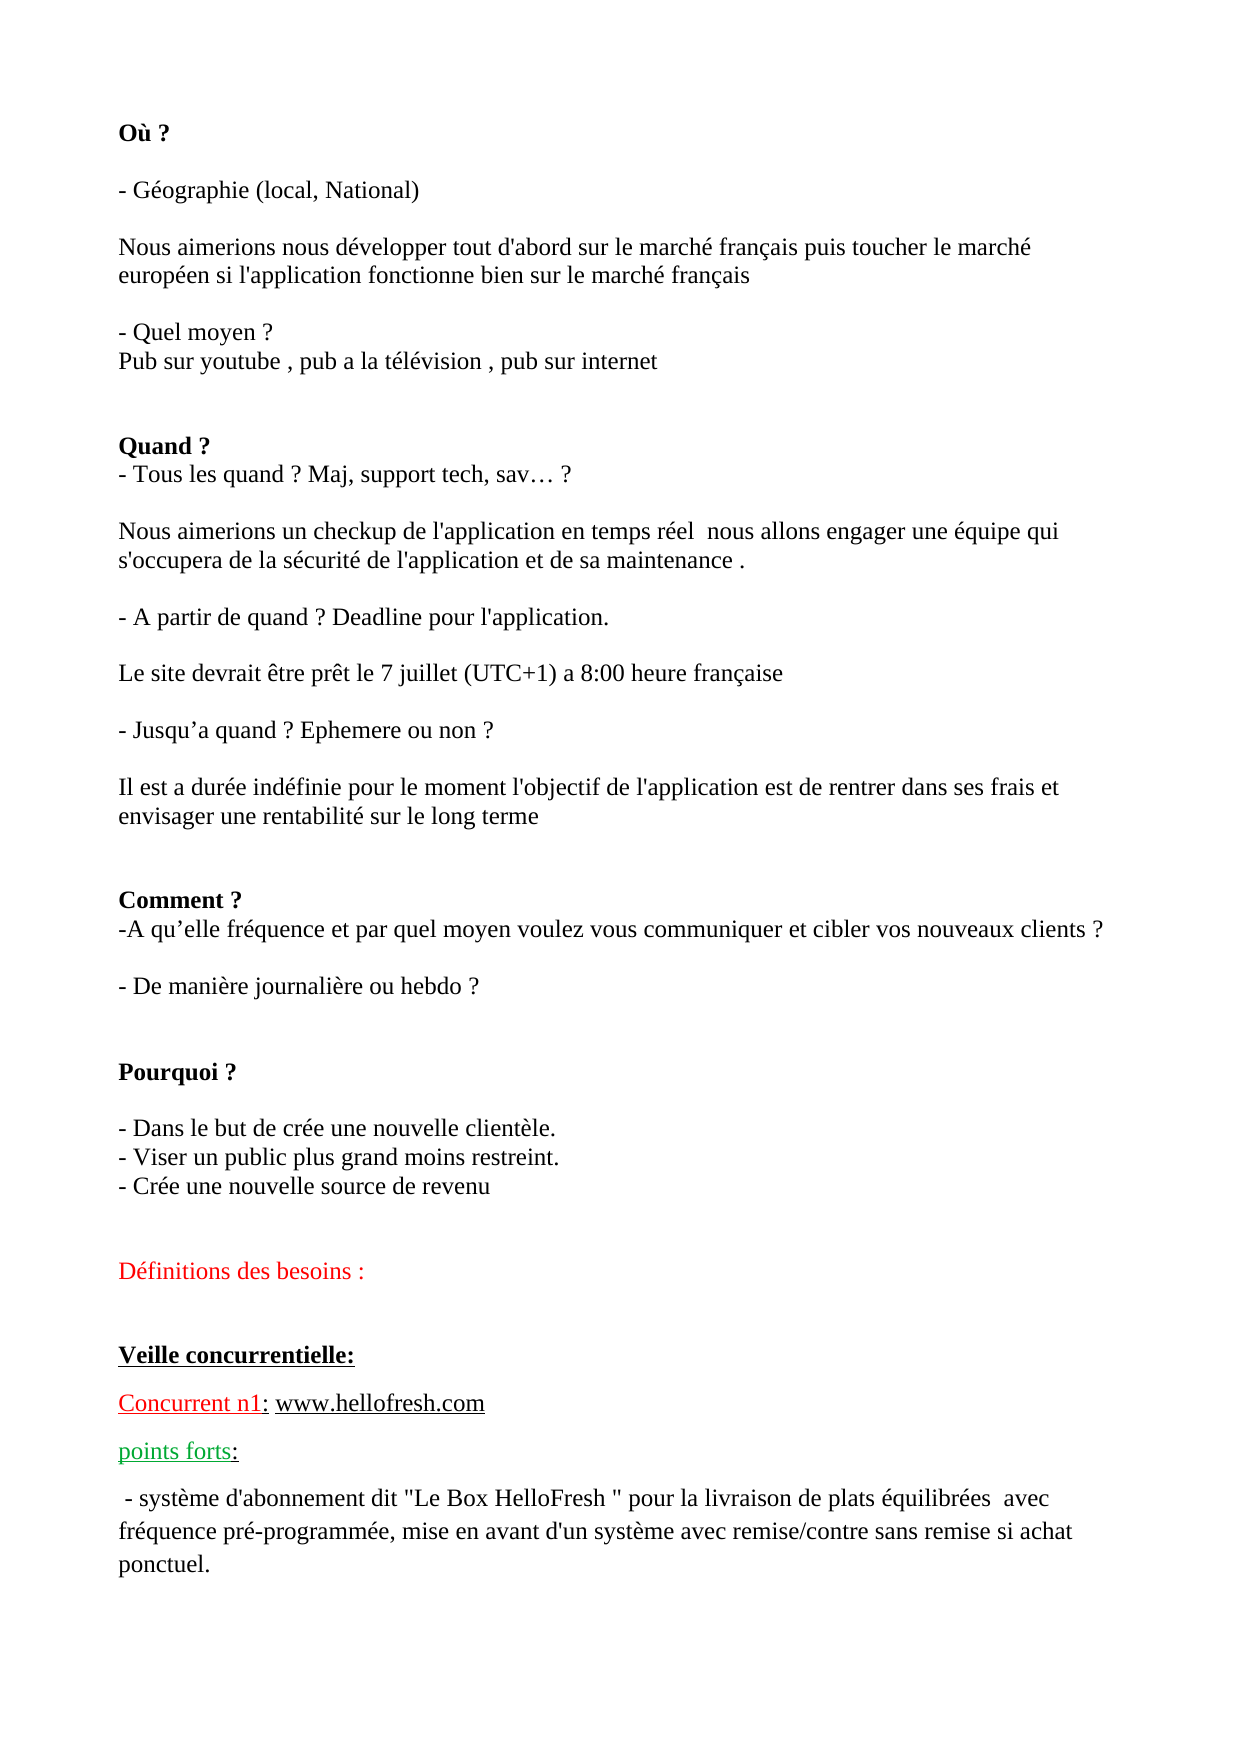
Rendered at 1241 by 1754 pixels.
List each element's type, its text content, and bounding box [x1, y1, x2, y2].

text Le site devrait être prêt le 7 juillet (UTC+1) a 8:00 heure française [118, 658, 1122, 687]
text Pub sur youtube , pub a la télévision , pub sur internet [118, 346, 1122, 375]
text - Tous les quand ? Maj, support tech, sav… ? [118, 459, 1122, 488]
text Pourquoi ? [118, 1057, 1122, 1085]
text - De manière journalière ou hebdo ? [118, 971, 1122, 1000]
text - Jusqu’a quand ? Ephemere ou non ? [118, 715, 1122, 744]
text Concurrent n1: www.hellofresh.com [118, 1388, 1122, 1417]
text Définitions des besoins : [118, 1256, 1122, 1284]
text - système d'abonnement dit "Le Box HelloFresh " pour la livraison de plats équilibrées avec fréquence pré-programmée, mise en avant d'un système avec remise/contre sans remise si achat ponctuel. [118, 1483, 1122, 1578]
text Comment ? [118, 886, 1122, 914]
text Veille concurrentielle: [118, 1341, 1122, 1369]
text points forts: [118, 1436, 1122, 1464]
text Nous aimerions un checkup de l'application en temps réel nous allons engager une équipe qui s'occupera de la sécurité de l'application et de sa maintenance . [118, 516, 1122, 574]
text - Viser un public plus grand moins restreint. [118, 1142, 1122, 1171]
text Quand ? [118, 431, 1122, 459]
text - Géographie (local, National) [118, 175, 1122, 204]
text Où ? [118, 118, 1122, 147]
text - Dans le but de crée une nouvelle clientèle. [118, 1113, 1122, 1142]
text - Quel moyen ? [118, 317, 1122, 346]
text -A qu’elle fréquence et par quel moyen voulez vous communiquer et cibler vos nouveaux clients ? [118, 914, 1122, 943]
text - A partir de quand ? Deadline pour l'application. [118, 602, 1122, 631]
text Nous aimerions nous développer tout d'abord sur le marché français puis toucher le marché européen si l'application fonctionne bien sur le marché français [118, 232, 1122, 289]
text Il est a durée indéfinie pour le moment l'objectif de l'application est de rentrer dans ses frais et envisager une rentabilité sur le long terme [118, 772, 1122, 829]
text - Crée une nouvelle source de revenu [118, 1171, 1122, 1200]
